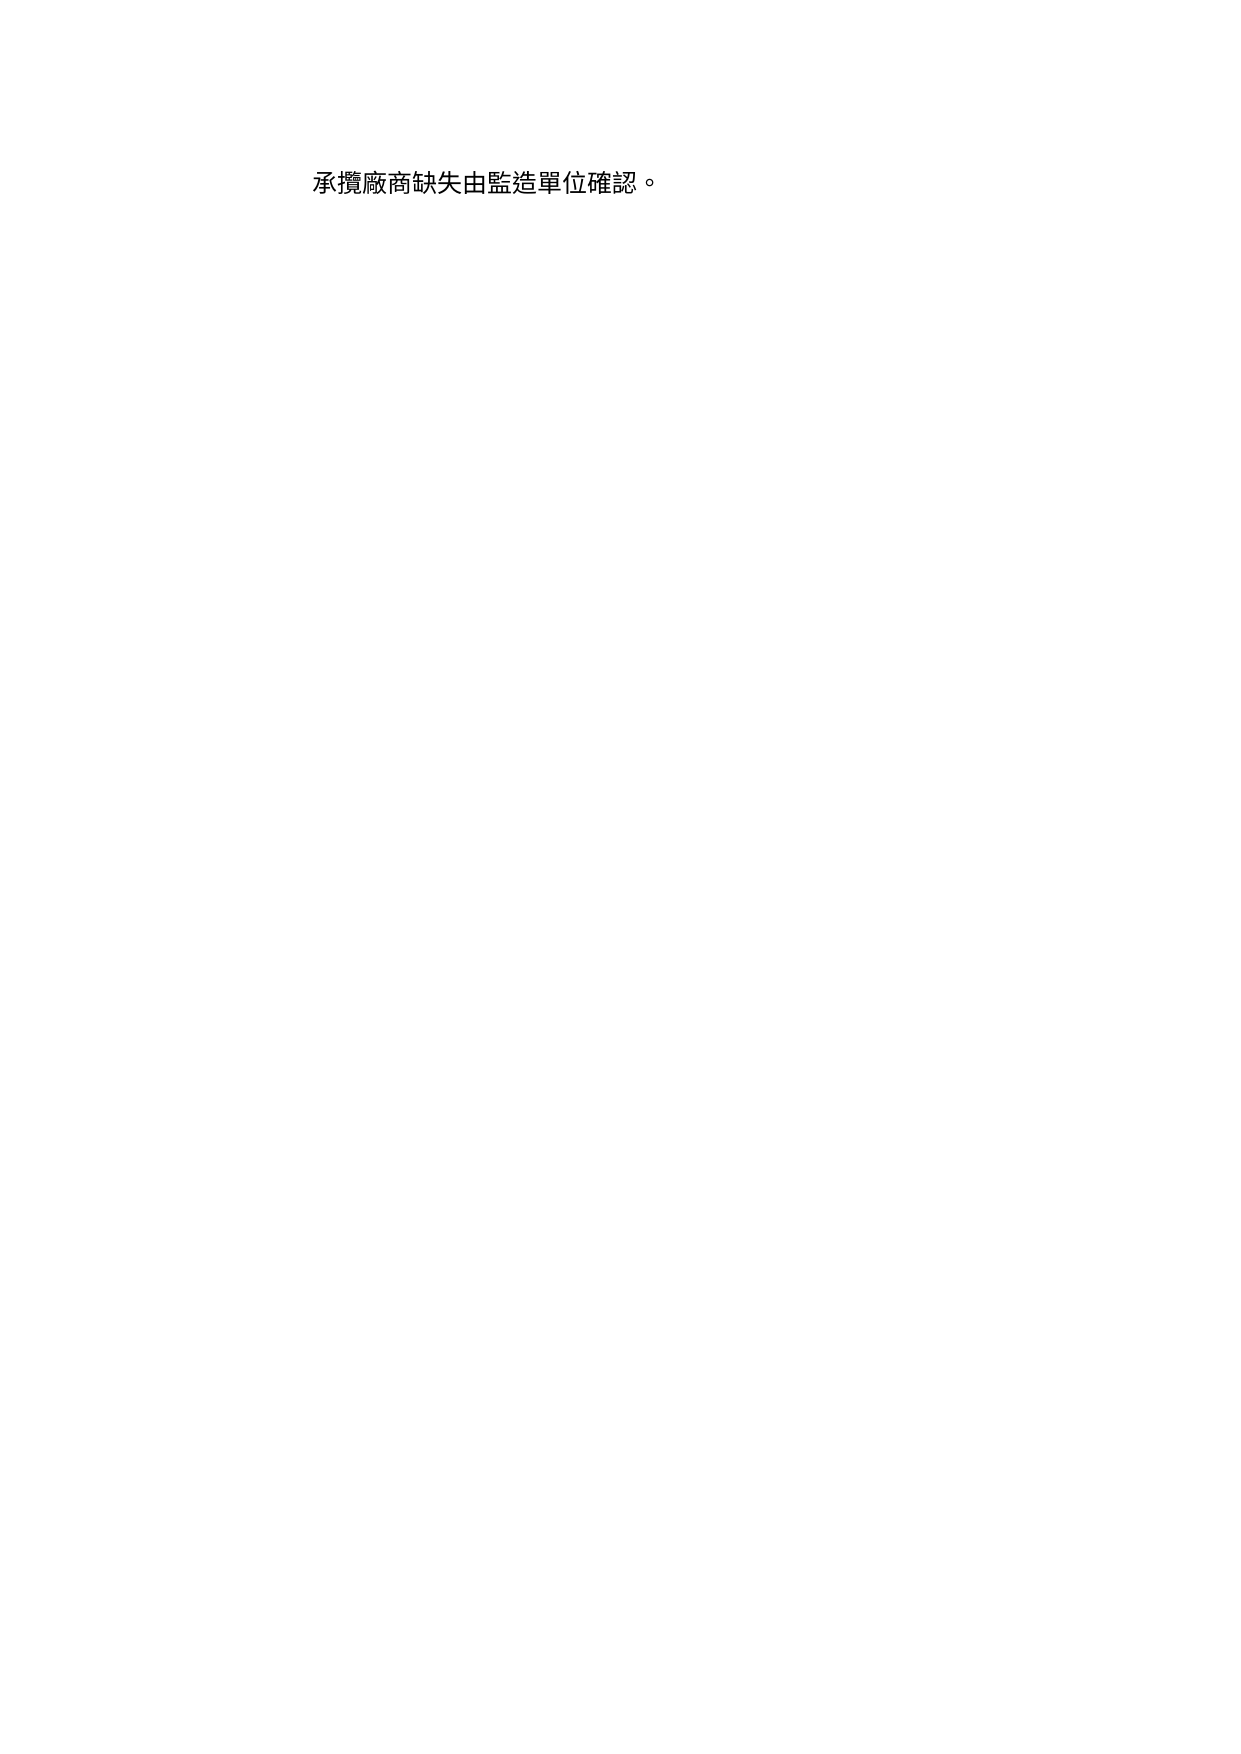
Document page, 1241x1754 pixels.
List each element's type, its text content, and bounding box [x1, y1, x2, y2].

text 承攬廠商缺失由監造單位確認。 [237, 159, 1053, 201]
